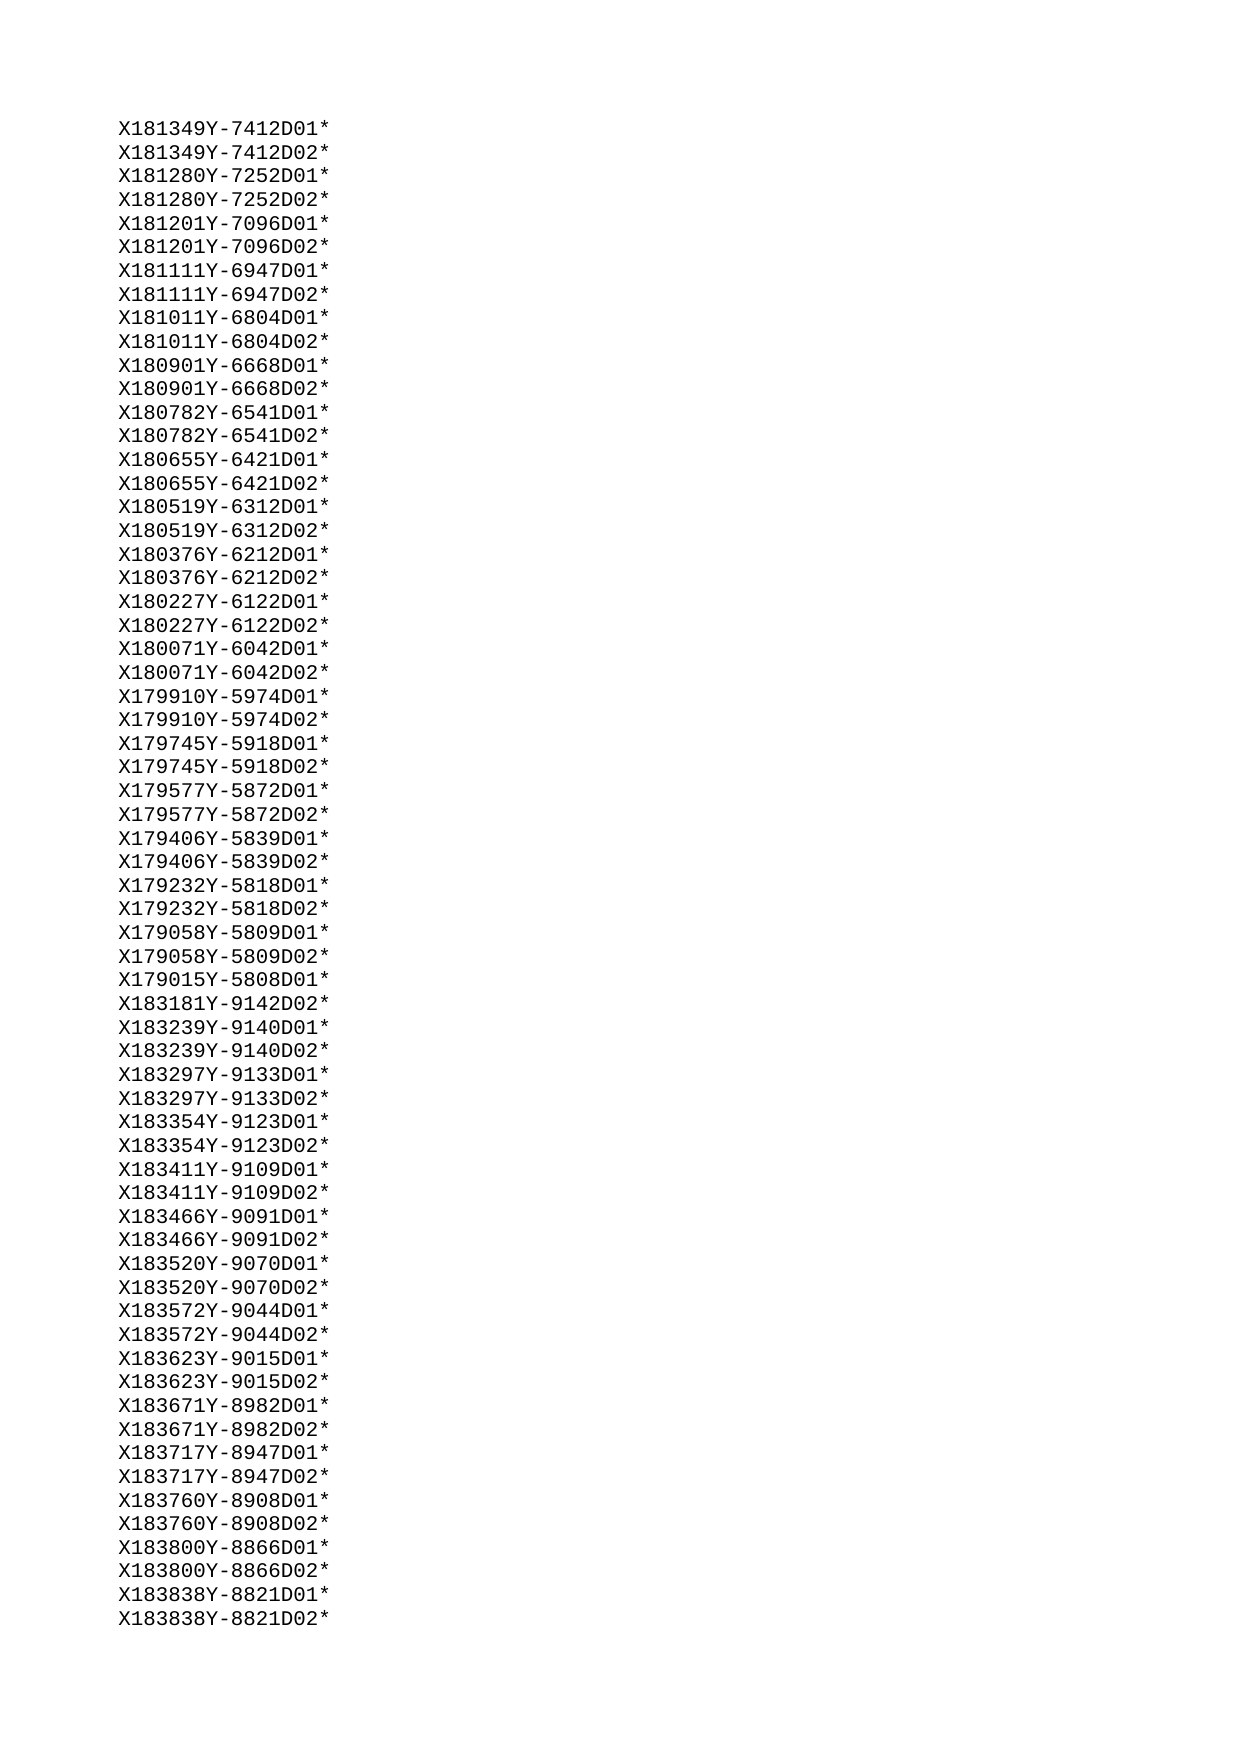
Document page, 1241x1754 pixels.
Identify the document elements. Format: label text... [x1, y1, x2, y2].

text X180519Y-6312D01* [118, 496, 1122, 520]
text X183411Y-9109D02* [118, 1182, 1122, 1206]
text X181280Y-7252D01* [118, 165, 1122, 189]
text X181111Y-6947D02* [118, 284, 1122, 307]
text X179745Y-5918D01* [118, 733, 1122, 757]
text X179910Y-5974D01* [118, 686, 1122, 709]
text X183717Y-8947D02* [118, 1466, 1122, 1489]
text X181011Y-6804D02* [118, 331, 1122, 354]
text X179058Y-5809D02* [118, 946, 1122, 969]
text X180519Y-6312D02* [118, 520, 1122, 544]
text X183838Y-8821D01* [118, 1584, 1122, 1608]
text X180655Y-6421D01* [118, 449, 1122, 473]
text X179015Y-5808D01* [118, 969, 1122, 993]
text X183717Y-8947D01* [118, 1442, 1122, 1466]
text X181011Y-6804D01* [118, 307, 1122, 331]
text X180227Y-6122D01* [118, 591, 1122, 615]
text X183800Y-8866D01* [118, 1537, 1122, 1561]
text X179577Y-5872D01* [118, 780, 1122, 804]
text X180901Y-6668D01* [118, 354, 1122, 378]
text X181201Y-7096D02* [118, 236, 1122, 260]
text X181280Y-7252D02* [118, 189, 1122, 213]
text X179232Y-5818D01* [118, 875, 1122, 898]
text X183572Y-9044D01* [118, 1300, 1122, 1324]
text X183671Y-8982D01* [118, 1395, 1122, 1419]
text X179910Y-5974D02* [118, 709, 1122, 733]
text X183181Y-9142D02* [118, 993, 1122, 1017]
text X183297Y-9133D01* [118, 1064, 1122, 1088]
text X183354Y-9123D02* [118, 1135, 1122, 1158]
text X183239Y-9140D02* [118, 1040, 1122, 1064]
text X180071Y-6042D01* [118, 638, 1122, 662]
text X179577Y-5872D02* [118, 804, 1122, 827]
text X181349Y-7412D02* [118, 142, 1122, 165]
text X183623Y-9015D02* [118, 1371, 1122, 1395]
text X183671Y-8982D02* [118, 1419, 1122, 1442]
text X183466Y-9091D01* [118, 1206, 1122, 1229]
text X180376Y-6212D02* [118, 567, 1122, 591]
text X180227Y-6122D02* [118, 615, 1122, 638]
text X179232Y-5818D02* [118, 898, 1122, 922]
text X179406Y-5839D02* [118, 851, 1122, 875]
text X183760Y-8908D02* [118, 1513, 1122, 1537]
text X183354Y-9123D01* [118, 1111, 1122, 1135]
text X183520Y-9070D02* [118, 1277, 1122, 1300]
text X183297Y-9133D02* [118, 1088, 1122, 1111]
text X179058Y-5809D01* [118, 922, 1122, 946]
text X180782Y-6541D02* [118, 426, 1122, 449]
text X183838Y-8821D02* [118, 1608, 1122, 1631]
text X180071Y-6042D02* [118, 662, 1122, 686]
text X180901Y-6668D02* [118, 378, 1122, 402]
text X179406Y-5839D01* [118, 827, 1122, 851]
text X180655Y-6421D02* [118, 473, 1122, 496]
text X181201Y-7096D01* [118, 213, 1122, 236]
text X183239Y-9140D01* [118, 1017, 1122, 1040]
text X183623Y-9015D01* [118, 1348, 1122, 1371]
text X183520Y-9070D01* [118, 1253, 1122, 1277]
text X181111Y-6947D01* [118, 260, 1122, 284]
text X181349Y-7412D01* [118, 118, 1122, 142]
text X183800Y-8866D02* [118, 1561, 1122, 1584]
text X180782Y-6541D01* [118, 402, 1122, 426]
text X183411Y-9109D01* [118, 1158, 1122, 1182]
text X183572Y-9044D02* [118, 1324, 1122, 1348]
text X183760Y-8908D01* [118, 1489, 1122, 1513]
text X180376Y-6212D01* [118, 544, 1122, 567]
text X183466Y-9091D02* [118, 1229, 1122, 1253]
text X179745Y-5918D02* [118, 757, 1122, 780]
